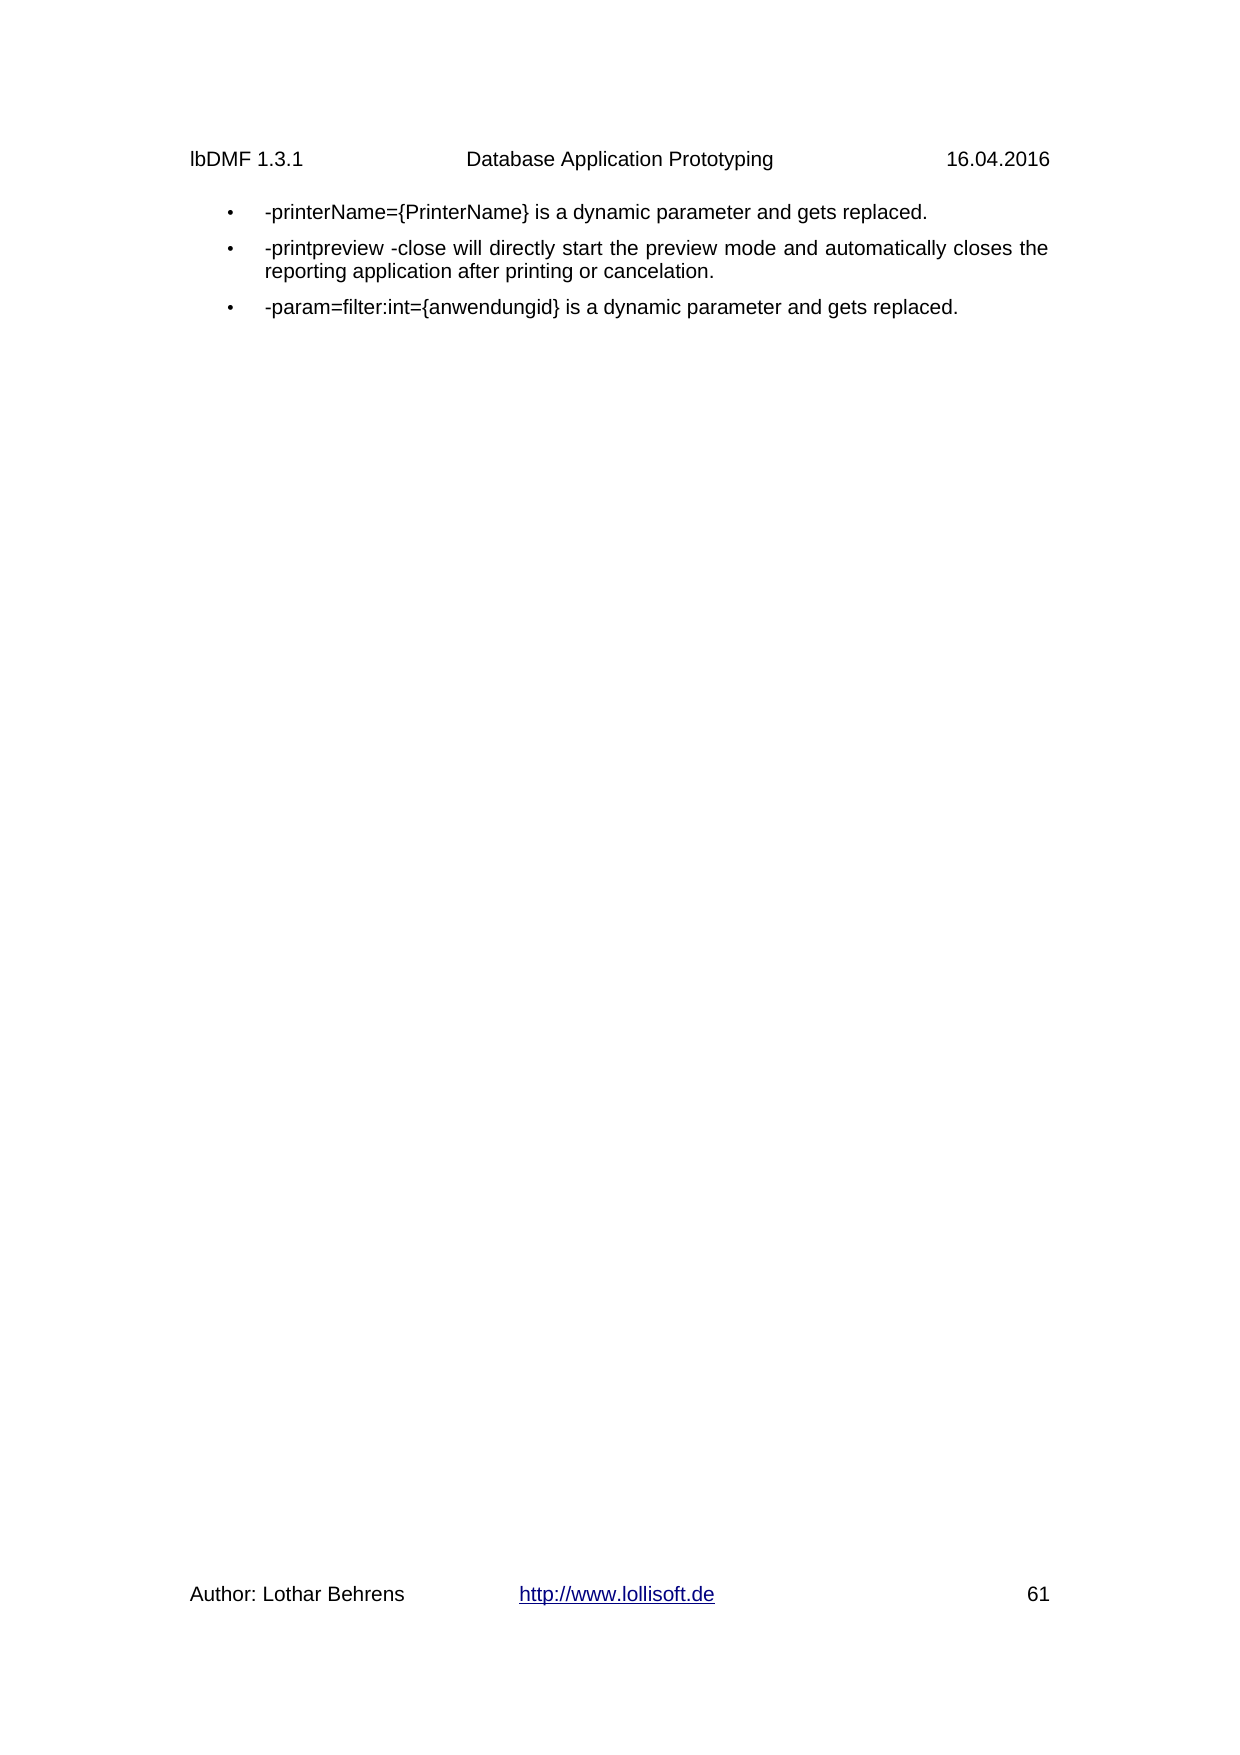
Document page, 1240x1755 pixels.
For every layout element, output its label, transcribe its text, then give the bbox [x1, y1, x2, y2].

list -printpreview -close will directly start the preview mode and automatically closes the reporting application after printing or cancelation. [227, 236, 1050, 283]
list -printerName={PrinterName} is a dynamic parameter and gets replaced. [227, 201, 1050, 224]
list -param=filter:int={anwendungid} is a dynamic parameter and gets replaced. [227, 295, 1050, 318]
